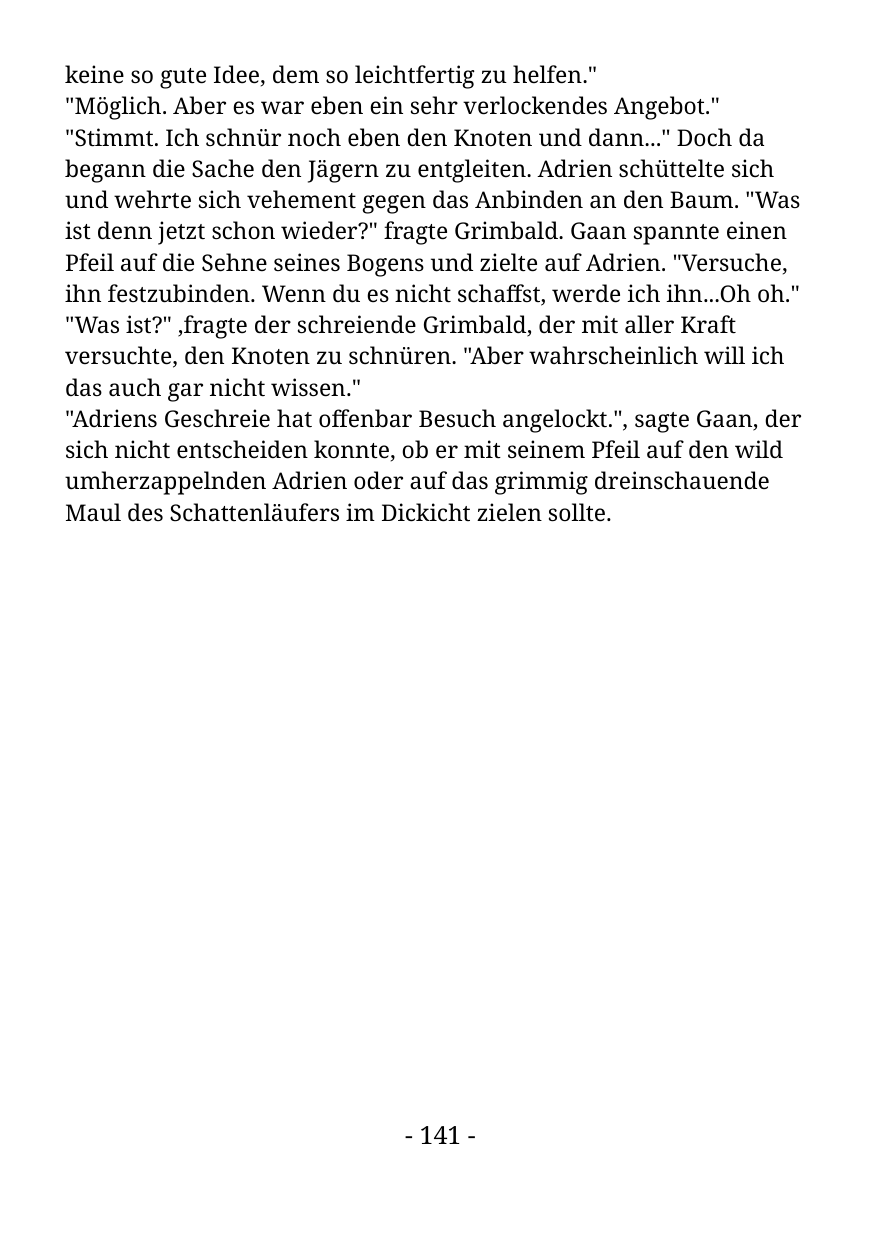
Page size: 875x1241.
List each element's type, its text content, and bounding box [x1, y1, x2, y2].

text keine so gute Idee, dem so leichtfertig zu helfen." "Möglich. Aber es war eben ein sehr verlockendes Angebot." "Stimmt. Ich schnür noch eben den Knoten und dann..." Doch da begann die Sache den Jägern zu entgleiten. Adrien schüttelte sich und wehrte sich vehement gegen das Anbinden an den Baum. "Was ist denn jetzt schon wieder?" fragte Grimbald. Gaan spannte einen Pfeil auf die Sehne seines Bogens und zielte auf Adrien. "Versuche, ihn festzubinden. Wenn du es nicht schaffst, werde ich ihn...Oh oh." "Was ist?" ,fragte der schreiende Grimbald, der mit aller Kraft versuchte, den Knoten zu schnüren. "Aber wahrscheinlich will ich das auch gar nicht wissen." "Adriens Geschreie hat offenbar Besuch angelockt.", sagte Gaan, der sich nicht entscheiden konnte, ob er mit seinem Pfeil auf den wild umherzappelnden Adrien oder auf das grimmig dreinschauende Maul des Schattenläufers im Dickicht zielen sollte. [65, 59, 809, 528]
